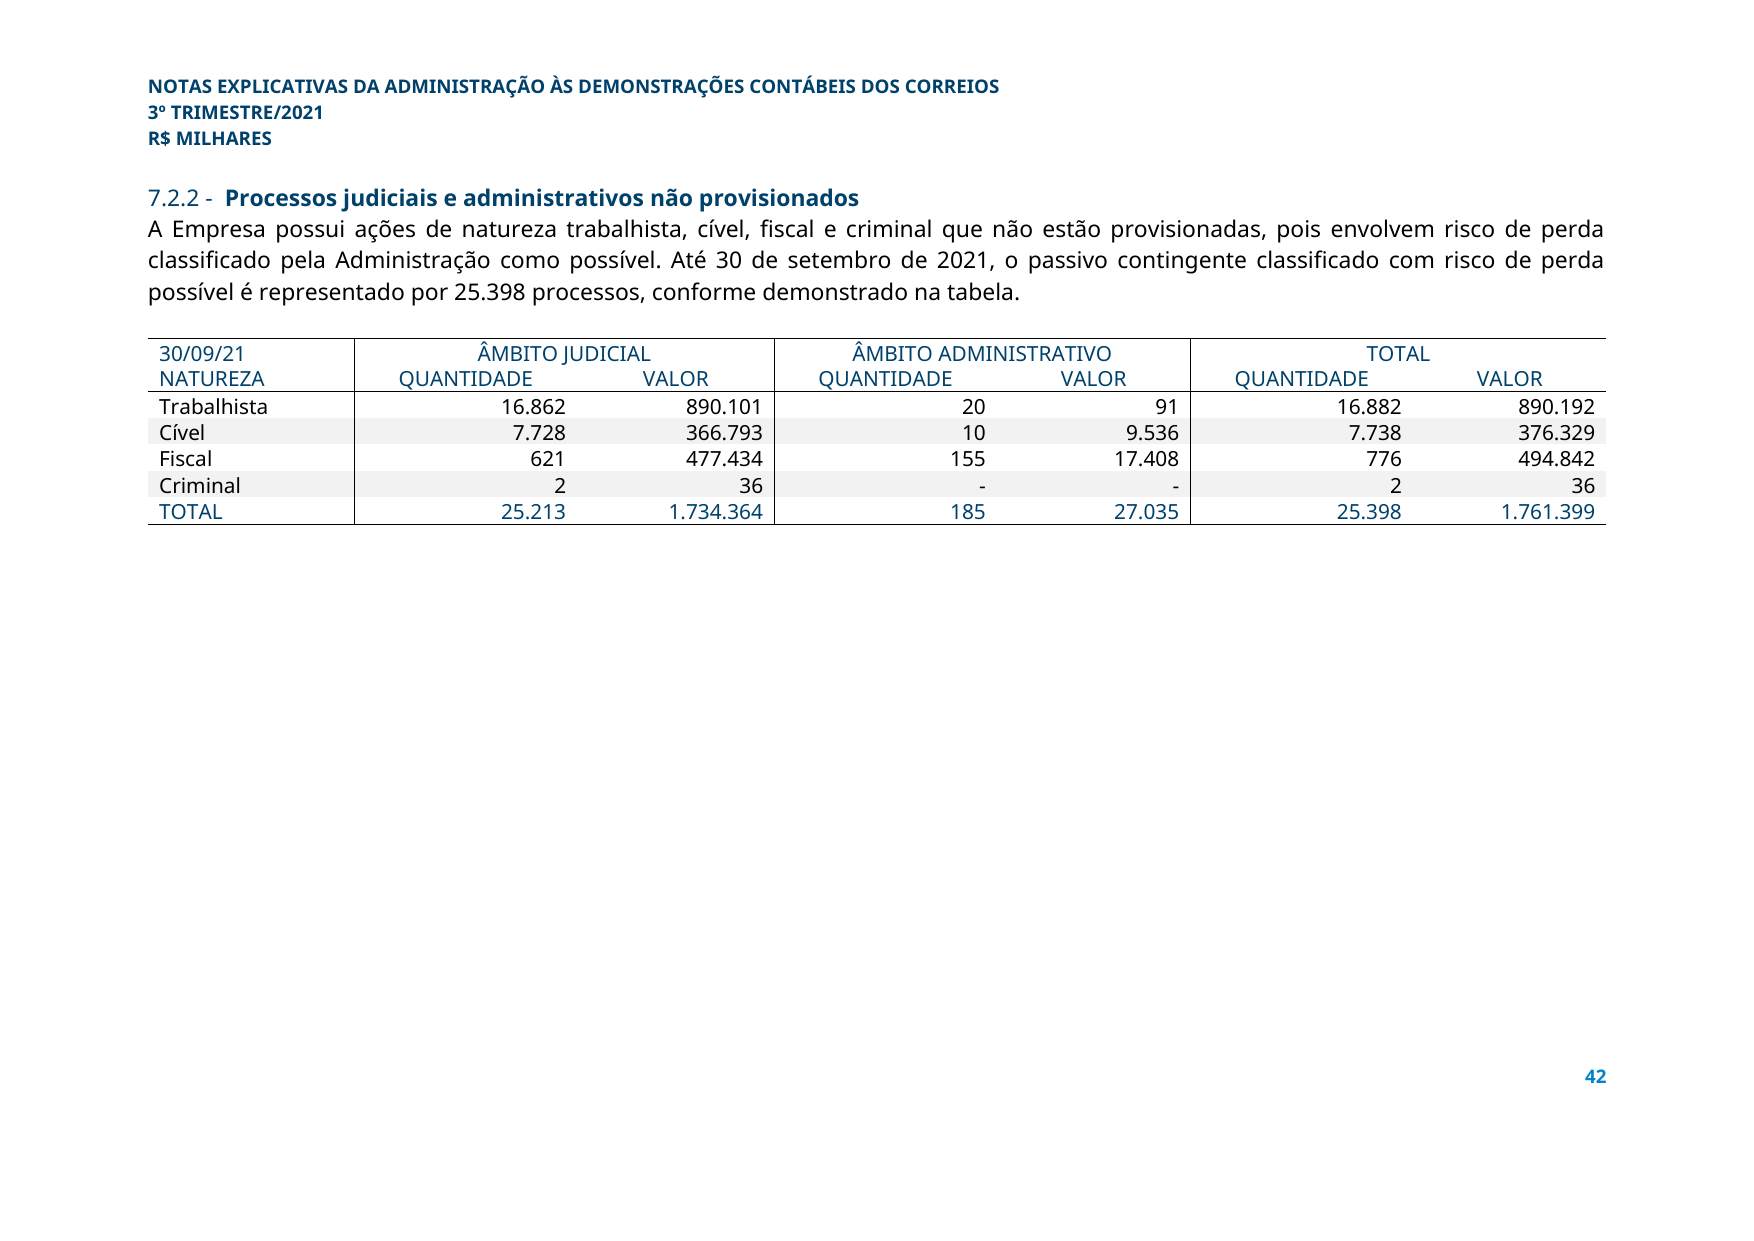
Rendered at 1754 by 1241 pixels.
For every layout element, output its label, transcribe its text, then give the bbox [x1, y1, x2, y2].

table_cell QUANTIDADE [355, 365, 577, 391]
table_cell 20 [775, 392, 997, 418]
table_cell 36 [577, 471, 774, 497]
table_cell 155 [775, 444, 997, 471]
table_cell VALOR [577, 365, 774, 391]
table_cell Cível [148, 418, 354, 444]
subtitle Processos judiciais e administrativos não provisionados [148, 182, 860, 213]
table_cell 494.842 [1413, 444, 1606, 471]
table_cell 621 [355, 444, 577, 471]
table_cell 10 [775, 418, 997, 444]
table_cell 36 [1413, 471, 1606, 497]
table_cell QUANTIDADE [775, 365, 997, 391]
table_cell 376.329 [1413, 418, 1606, 444]
table_cell 1.734.364 [577, 497, 774, 524]
table_cell 366.793 [577, 418, 774, 444]
table_cell 890.101 [577, 392, 774, 418]
table_cell 16.882 [1191, 392, 1413, 418]
table_cell Trabalhista [148, 392, 354, 418]
table_cell NATUREZA [148, 365, 354, 391]
text A Empresa possui ações de natureza trabalhista, cível, fiscal e criminal que não estão provisionadas, pois envolvem risco de perda classificado pela Administração como possível. Até 30 de setembro de 2021, o passivo contingente classificado com risco de perda possível é representado por 25.398 processos, conforme demonstrado na tabela. [148, 182, 1606, 307]
table_cell 16.862 [355, 392, 577, 418]
table_cell 9.536 [997, 418, 1190, 444]
table_cell VALOR [1413, 365, 1606, 391]
table_cell 2 [1191, 471, 1413, 497]
table_cell 477.434 [577, 444, 774, 471]
table_cell VALOR [997, 365, 1190, 391]
table_cell 890.192 [1413, 392, 1606, 418]
table_cell TOTAL [148, 497, 354, 524]
table_cell 25.213 [355, 497, 577, 524]
table_cell 776 [1191, 444, 1413, 471]
table_cell QUANTIDADE [1191, 365, 1413, 391]
table_cell 25.398 [1191, 497, 1413, 524]
table_cell 7.728 [355, 418, 577, 444]
table_header TOTAL [1191, 339, 1606, 364]
table_cell 2 [355, 471, 577, 497]
table_header 30/09/21 [148, 339, 354, 364]
table_cell 17.408 [997, 444, 1190, 471]
table_cell Fiscal [148, 444, 354, 471]
table_cell - [997, 471, 1190, 497]
table_cell 27.035 [997, 497, 1190, 524]
table_cell 91 [997, 392, 1190, 418]
table_cell 7.738 [1191, 418, 1413, 444]
table_header ÂMBITO ADMINISTRATIVO [775, 339, 1190, 364]
table_cell 185 [775, 497, 997, 524]
table_header ÂMBITO JUDICIAL [355, 339, 774, 364]
table_cell 1.761.399 [1413, 497, 1606, 524]
table_cell Criminal [148, 471, 354, 497]
table_cell - [775, 471, 997, 497]
